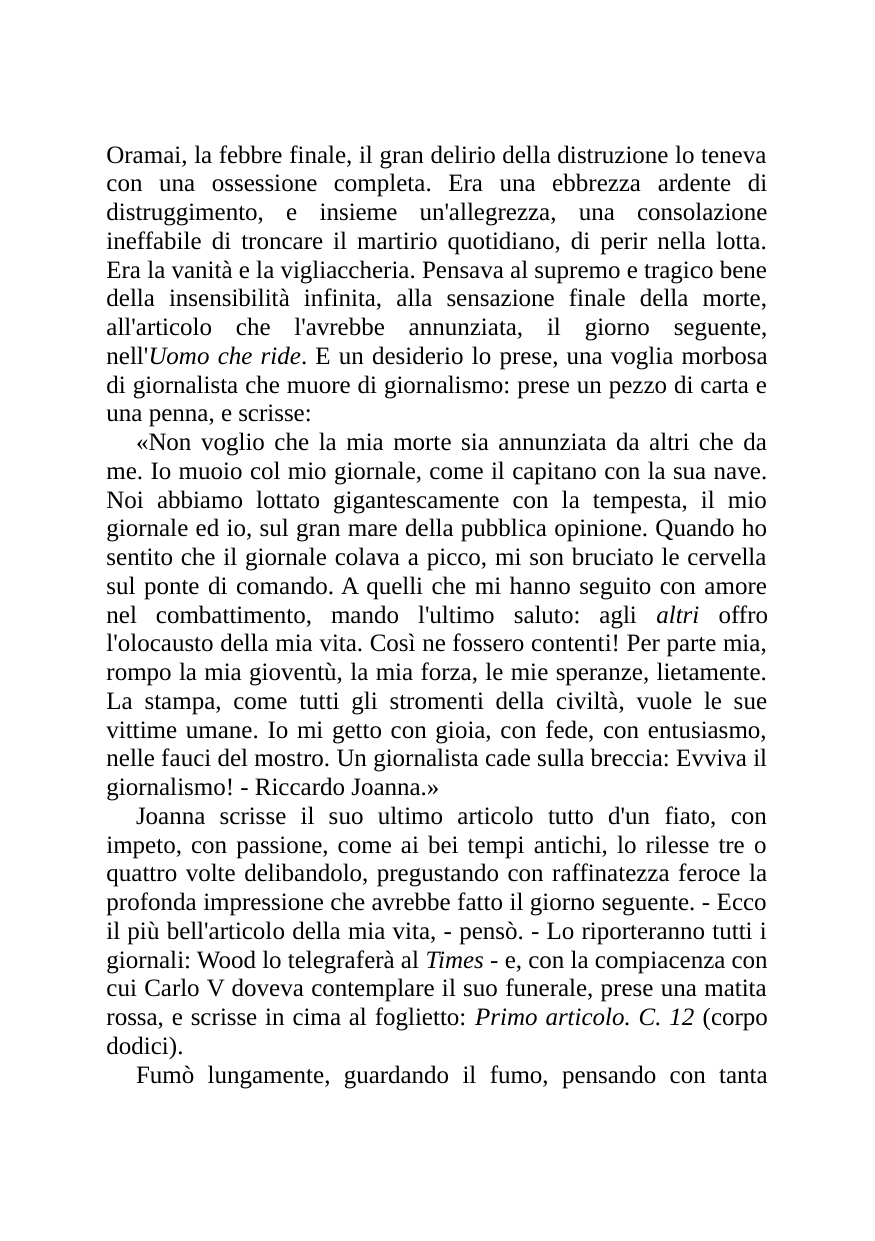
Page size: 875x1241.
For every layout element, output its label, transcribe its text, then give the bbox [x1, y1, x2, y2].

text «Non voglio che la mia morte sia annunziata da altri che da me. Io muoio col mio giornale, come il capitano con la sua nave. Noi abbiamo lottato gigantescamente con la tempesta, il mio giornale ed io, sul gran mare della pubblica opinione. Quando ho sentito che il giornale colava a picco, mi son bruciato le cervella sul ponte di comando. A quelli che mi hanno seguito con amore nel combattimento, mando l'ultimo saluto: agli altri offro l'olocausto della mia vita. Così ne fossero contenti! Per parte mia, rompo la mia gioventù, la mia forza, le mie speranze, lietamente. La stampa, come tutti gli stromenti della civiltà, vuole le sue vittime umane. Io mi getto con gioia, con fede, con entusiasmo, nelle fauci del mostro. Un giornalista cade sulla breccia: Evviva il giornalismo! - Riccardo Joanna.» [106, 427, 768, 801]
text Fumò lungamente, guardando il fumo, pensando con tanta [106, 1060, 768, 1088]
text Joanna scrisse il suo ultimo articolo tutto d'un fiato, con impeto, con passione, come ai bei tempi antichi, lo rilesse tre o quattro volte delibandolo, pregustando con raffinatezza feroce la profonda impressione che avrebbe fatto il giorno seguente. - Ecco il più bell'articolo della mia vita, - pensò. - Lo riporteranno tutti i giornali: Wood lo telegraferà al Times - e, con la compiacenza con cui Carlo V doveva contemplare il suo funerale, prese una matita rossa, e scrisse in cima al foglietto: Primo articolo. C. 12 (corpo dodici). [106, 801, 768, 1060]
text Oramai, la febbre finale, il gran delirio della distruzione lo teneva con una ossessione completa. Era una ebbrezza ardente di distruggimento, e insieme un'allegrezza, una consolazione ineffabile di troncare il martirio quotidiano, di perir nella lotta. Era la vanità e la vigliaccheria. Pensava al supremo e tragico bene della insensibilità infinita, alla sensazione finale della morte, all'articolo che l'avrebbe annunziata, il giorno seguente, nell'Uomo che ride. E un desiderio lo prese, una voglia morbosa di giornalista che muore di giornalismo: prese un pezzo di carta e una penna, e scrisse: [106, 140, 768, 427]
